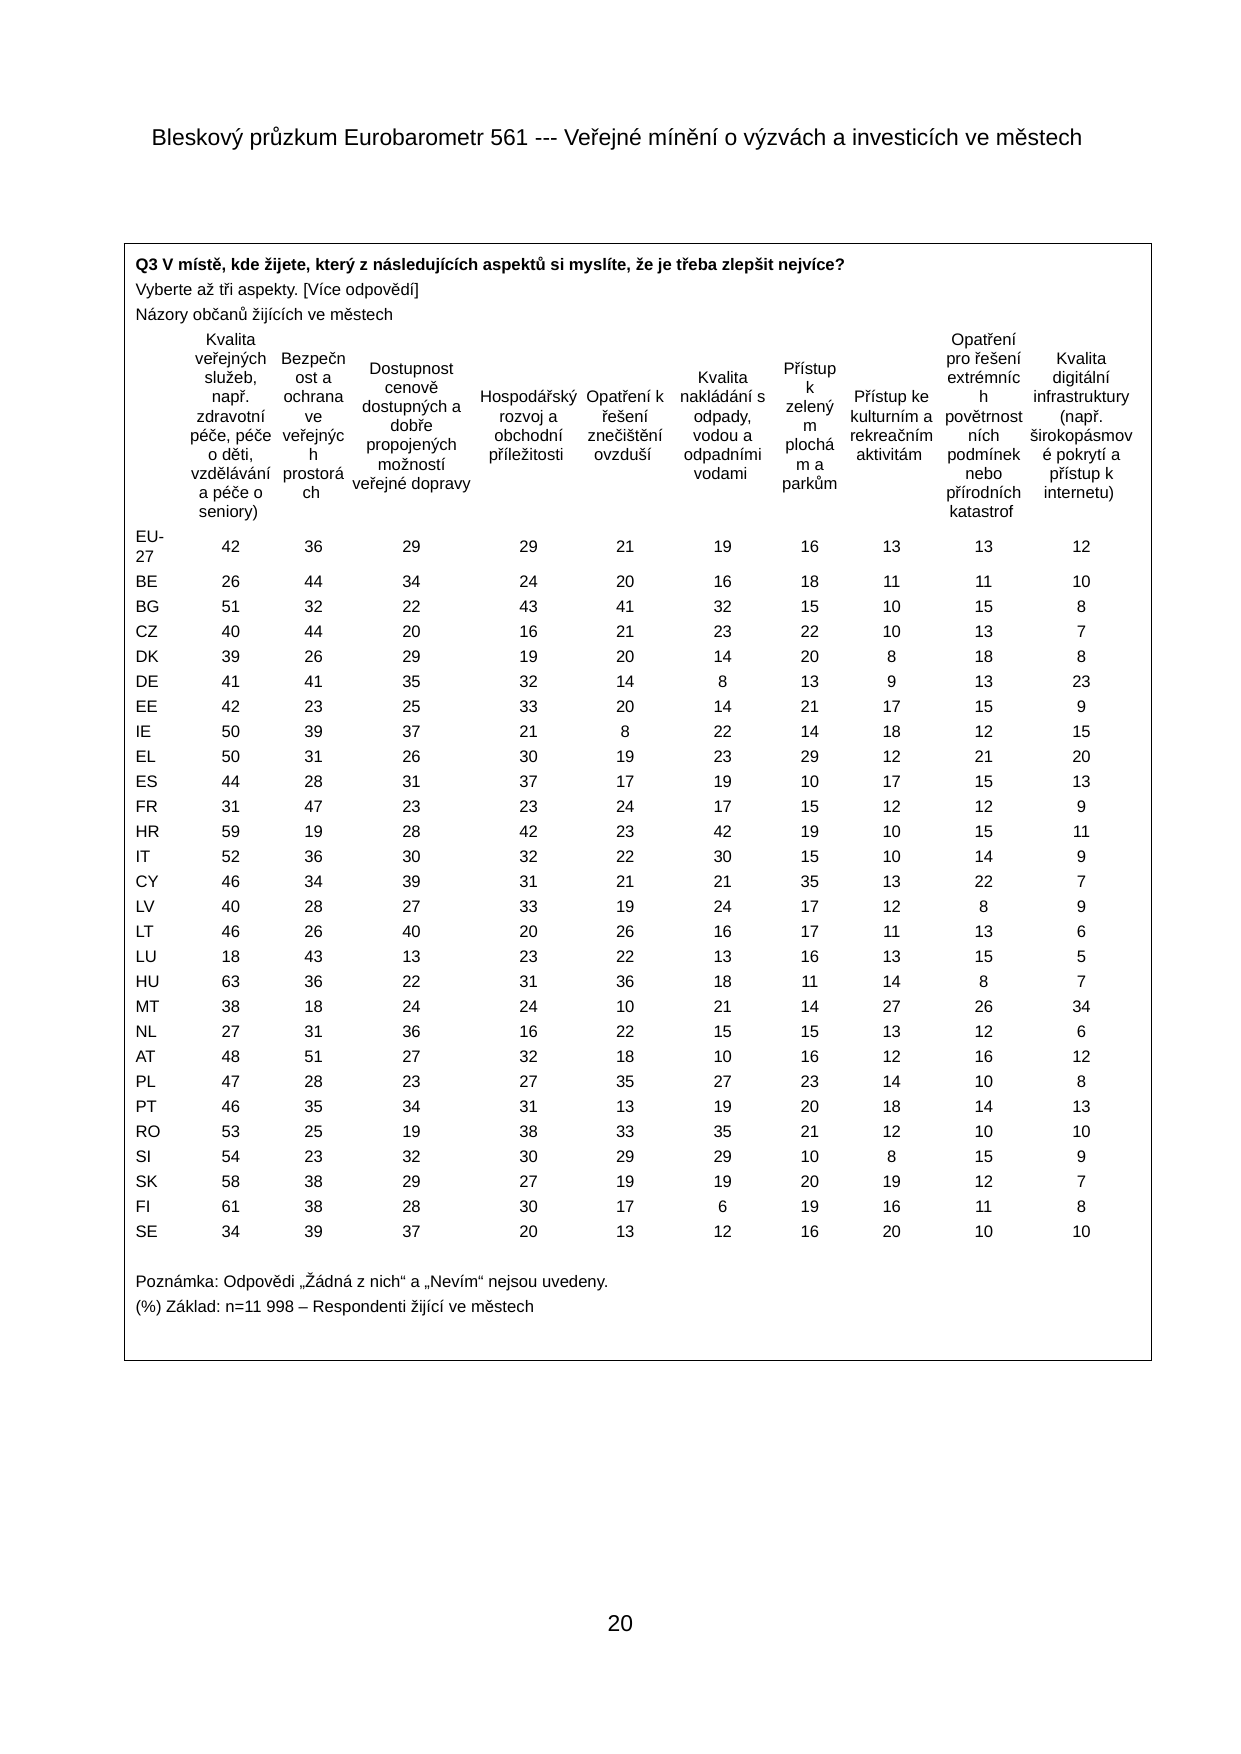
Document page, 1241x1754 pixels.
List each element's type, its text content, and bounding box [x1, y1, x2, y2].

table_cell 16 [778, 524, 842, 568]
table_cell LT [133, 919, 183, 943]
table_cell 48 [183, 1044, 278, 1068]
table_cell 12 [941, 794, 1026, 818]
table_cell 42 [474, 819, 583, 843]
table_cell 15 [778, 594, 842, 618]
table_cell 11 [941, 1194, 1026, 1218]
table_cell 44 [278, 619, 349, 643]
table_cell 20 [583, 569, 667, 593]
table_cell 24 [583, 794, 667, 818]
table_cell BG [133, 594, 183, 618]
table_cell 15 [941, 594, 1026, 618]
table_cell 10 [941, 1069, 1026, 1093]
table_cell 51 [183, 594, 278, 618]
table_cell [778, 1244, 842, 1268]
table_cell 40 [349, 919, 474, 943]
table_cell 18 [583, 1044, 667, 1068]
table_cell 15 [778, 1019, 842, 1043]
table_cell 20 [583, 694, 667, 718]
table_cell 28 [349, 819, 474, 843]
table_cell 26 [183, 569, 278, 593]
table_cell 10 [842, 619, 941, 643]
table_cell 19 [349, 1119, 474, 1143]
table_cell 32 [349, 1144, 474, 1168]
table_cell 19 [474, 644, 583, 668]
table_cell 23 [349, 794, 474, 818]
table_cell SK [133, 1169, 183, 1193]
table_cell 19 [842, 1169, 941, 1193]
table_cell 20 [474, 919, 583, 943]
table_cell 34 [349, 569, 474, 593]
table_cell 14 [583, 669, 667, 693]
table_cell 17 [583, 1194, 667, 1218]
table_cell 41 [583, 594, 667, 618]
table_cell 61 [183, 1194, 278, 1218]
table_cell 19 [778, 819, 842, 843]
table_cell 39 [278, 719, 349, 743]
table_cell 9 [1026, 894, 1136, 918]
table_cell 42 [183, 694, 278, 718]
table_cell 21 [941, 744, 1026, 768]
table_cell 23 [349, 1069, 474, 1093]
table_cell 35 [278, 1094, 349, 1118]
table_cell Vyberte až tři aspekty. [Více odpovědí] [133, 277, 1136, 302]
table_cell 23 [474, 794, 583, 818]
table_cell 21 [778, 1119, 842, 1143]
table_cell 18 [842, 1094, 941, 1118]
table_cell 44 [183, 769, 278, 793]
table_cell 18 [667, 969, 778, 993]
table_cell 10 [1026, 569, 1136, 593]
table_cell 47 [183, 1069, 278, 1093]
table_cell SE [133, 1219, 183, 1243]
table_cell 18 [183, 944, 278, 968]
table_cell 22 [583, 944, 667, 968]
table_cell 24 [349, 994, 474, 1018]
table_cell 7 [1026, 619, 1136, 643]
table_cell 40 [183, 894, 278, 918]
table_cell 16 [842, 1194, 941, 1218]
table_cell 50 [183, 744, 278, 768]
table_cell 27 [349, 1044, 474, 1068]
table_cell 30 [667, 844, 778, 868]
table_cell 27 [667, 1069, 778, 1093]
table_cell 22 [667, 719, 778, 743]
table_cell 32 [474, 1044, 583, 1068]
table_cell 35 [667, 1119, 778, 1143]
table_cell 19 [667, 1094, 778, 1118]
table_cell 33 [474, 694, 583, 718]
table_cell 14 [778, 719, 842, 743]
table_cell 16 [778, 944, 842, 968]
table_cell 12 [842, 794, 941, 818]
table_cell 46 [183, 869, 278, 893]
table_cell 12 [842, 1119, 941, 1143]
table_cell 6 [667, 1194, 778, 1218]
table_cell 21 [667, 994, 778, 1018]
table_cell Kvalita veřejných služeb, např. zdravotní péče, péče o děti, vzdělávání a péče o seniory) [183, 327, 278, 524]
table_cell Poznámka: Odpovědi „Žádná z nich“ a „Nevím“ nejsou uvedeny. [133, 1269, 1136, 1293]
table_cell 30 [474, 744, 583, 768]
table_cell 36 [278, 969, 349, 993]
table_cell [941, 1244, 1026, 1268]
table_cell 36 [583, 969, 667, 993]
table_cell 20 [778, 1169, 842, 1193]
table_cell 31 [349, 769, 474, 793]
table_cell 46 [183, 919, 278, 943]
table_cell Opatření pro řešení extrémních povětrnostních podmínek nebo přírodních katastrof [941, 327, 1026, 524]
table_cell 29 [474, 524, 583, 568]
table_cell 20 [583, 644, 667, 668]
table_cell 21 [778, 694, 842, 718]
table_cell 17 [778, 919, 842, 943]
table_cell PT [133, 1094, 183, 1118]
table_cell 16 [778, 1219, 842, 1243]
table_cell [1026, 1244, 1136, 1268]
table_cell [349, 1244, 474, 1268]
table_cell 32 [474, 844, 583, 868]
table_cell Přístup ke kulturním a rekreačním aktivitám [842, 327, 941, 524]
table_cell 14 [667, 644, 778, 668]
table_cell 37 [474, 769, 583, 793]
table_cell 34 [1026, 994, 1136, 1018]
table_cell EE [133, 694, 183, 718]
table_cell 26 [278, 919, 349, 943]
table_cell 13 [941, 524, 1026, 568]
table_cell 7 [1026, 1169, 1136, 1193]
table_cell 31 [474, 969, 583, 993]
table_cell 21 [583, 869, 667, 893]
table_cell 15 [778, 844, 842, 868]
table_cell 13 [583, 1094, 667, 1118]
table_cell 22 [583, 844, 667, 868]
table_cell 18 [278, 994, 349, 1018]
table_cell 8 [941, 969, 1026, 993]
table_cell 24 [667, 894, 778, 918]
table_cell 29 [349, 644, 474, 668]
table_cell 15 [1026, 719, 1136, 743]
table_cell 10 [941, 1119, 1026, 1143]
table_cell (%) Základ: n=11 998 – Respondenti žijící ve městech [133, 1294, 1136, 1318]
table_cell 5 [1026, 944, 1136, 968]
table_cell 38 [278, 1194, 349, 1218]
table_cell IT [133, 844, 183, 868]
table_cell 10 [778, 769, 842, 793]
table_cell 13 [842, 944, 941, 968]
table_cell 33 [583, 1119, 667, 1143]
table_cell 15 [667, 1019, 778, 1043]
table_cell 41 [183, 669, 278, 693]
table_cell [474, 1244, 583, 1268]
table_cell 23 [1026, 669, 1136, 693]
table_cell 28 [349, 1194, 474, 1218]
table_cell 43 [278, 944, 349, 968]
table_cell 9 [842, 669, 941, 693]
table_cell 8 [1026, 1194, 1136, 1218]
table_cell 13 [1026, 769, 1136, 793]
table_cell 27 [349, 894, 474, 918]
table_cell 31 [474, 869, 583, 893]
table_cell 19 [583, 894, 667, 918]
table_cell 6 [1026, 1019, 1136, 1043]
table_cell [133, 1244, 183, 1268]
table_cell CY [133, 869, 183, 893]
table_cell 35 [583, 1069, 667, 1093]
table_cell 10 [842, 594, 941, 618]
table_cell EU-27 [133, 524, 183, 568]
table_cell Názory občanů žijících ve městech [133, 302, 1136, 327]
table_cell CZ [133, 619, 183, 643]
table_cell Kvalita nakládání s odpady, vodou a odpadními vodami [667, 327, 778, 524]
table_cell 27 [474, 1169, 583, 1193]
table_cell 18 [842, 719, 941, 743]
table_cell 38 [183, 994, 278, 1018]
table_cell 14 [667, 694, 778, 718]
table_cell 30 [349, 844, 474, 868]
table_cell 42 [183, 524, 278, 568]
table_cell SI [133, 1144, 183, 1168]
table_cell 42 [667, 819, 778, 843]
table_cell 22 [778, 619, 842, 643]
table_cell 19 [583, 744, 667, 768]
table_cell 8 [842, 644, 941, 668]
table_cell 24 [474, 994, 583, 1018]
table_cell DE [133, 669, 183, 693]
table_cell 30 [474, 1144, 583, 1168]
table_cell 53 [183, 1119, 278, 1143]
table_cell 14 [941, 1094, 1026, 1118]
table_cell 26 [583, 919, 667, 943]
table_cell 16 [941, 1044, 1026, 1068]
table_cell 13 [667, 944, 778, 968]
table_cell [667, 1244, 778, 1268]
table_cell 9 [1026, 694, 1136, 718]
table_cell 22 [941, 869, 1026, 893]
table_cell 36 [278, 844, 349, 868]
table_cell 8 [583, 719, 667, 743]
table_cell 15 [778, 794, 842, 818]
table_cell 10 [1026, 1119, 1136, 1143]
table_cell 13 [1026, 1094, 1136, 1118]
table_cell Bezpečnost a ochrana ve veřejných prostorách [278, 327, 349, 524]
table_cell 40 [183, 619, 278, 643]
table_cell 36 [278, 524, 349, 568]
table_cell 31 [278, 1019, 349, 1043]
table_cell 13 [941, 669, 1026, 693]
table_cell 46 [183, 1094, 278, 1118]
table_cell 23 [667, 619, 778, 643]
table_cell IE [133, 719, 183, 743]
table_cell 10 [842, 844, 941, 868]
table_cell Hospodářský rozvoj a obchodní příležitosti [474, 327, 583, 524]
table_cell 29 [583, 1144, 667, 1168]
table_cell 15 [941, 944, 1026, 968]
table_cell [278, 1244, 349, 1268]
table_cell 52 [183, 844, 278, 868]
table_cell 17 [778, 894, 842, 918]
table_cell 19 [778, 1194, 842, 1218]
table_cell 15 [941, 819, 1026, 843]
table_cell 11 [842, 919, 941, 943]
table_cell 13 [583, 1219, 667, 1243]
table_cell 29 [349, 524, 474, 568]
table_cell 10 [1026, 1219, 1136, 1243]
table_cell 13 [941, 619, 1026, 643]
table_cell 26 [941, 994, 1026, 1018]
table_cell 9 [1026, 844, 1136, 868]
table_cell 35 [778, 869, 842, 893]
table_cell 34 [278, 869, 349, 893]
table_cell 20 [349, 619, 474, 643]
table_cell 13 [842, 524, 941, 568]
table_cell 23 [667, 744, 778, 768]
table_cell 23 [278, 1144, 349, 1168]
table_cell 22 [583, 1019, 667, 1043]
table_cell 23 [778, 1069, 842, 1093]
table_cell 10 [842, 819, 941, 843]
table_cell 6 [1026, 919, 1136, 943]
table_cell 26 [278, 644, 349, 668]
table_cell 24 [474, 569, 583, 593]
table_cell 36 [349, 1019, 474, 1043]
table_header Q3 V místě, kde žijete, který z následujících aspektů si myslíte, že je třeba zlepšit nejvíce? [133, 252, 1136, 277]
table_cell Opatření k řešení znečištění ovzduší [583, 327, 667, 524]
table_cell 16 [474, 619, 583, 643]
table_cell 8 [842, 1144, 941, 1168]
table_cell 17 [667, 794, 778, 818]
table_cell [842, 1244, 941, 1268]
table_cell 8 [667, 669, 778, 693]
table_cell 21 [583, 619, 667, 643]
table_cell 28 [278, 769, 349, 793]
table_cell 12 [941, 719, 1026, 743]
table_cell 34 [183, 1219, 278, 1243]
table_cell 29 [778, 744, 842, 768]
table_cell 25 [278, 1119, 349, 1143]
table_cell 27 [474, 1069, 583, 1093]
table_cell 15 [941, 1144, 1026, 1168]
table_cell Dostupnost cenově dostupných a dobře propojených možností veřejné dopravy [349, 327, 474, 524]
table_cell 19 [667, 1169, 778, 1193]
table_cell 19 [278, 819, 349, 843]
table_cell 14 [842, 1069, 941, 1093]
table_cell Přístup k zeleným plochám a parkům [778, 327, 842, 524]
table_cell AT [133, 1044, 183, 1068]
table_cell 37 [349, 719, 474, 743]
table_cell 18 [778, 569, 842, 593]
table_cell 38 [474, 1119, 583, 1143]
table_cell 15 [941, 694, 1026, 718]
table_cell 16 [667, 919, 778, 943]
table_cell 38 [278, 1169, 349, 1193]
table_cell 12 [842, 894, 941, 918]
table_cell 31 [278, 744, 349, 768]
table_cell 44 [278, 569, 349, 593]
table_cell 32 [474, 669, 583, 693]
table_cell RO [133, 1119, 183, 1143]
table_cell 16 [474, 1019, 583, 1043]
table_cell 39 [278, 1219, 349, 1243]
table_cell 27 [842, 994, 941, 1018]
table_cell 39 [183, 644, 278, 668]
table_cell 14 [941, 844, 1026, 868]
table_cell 26 [349, 744, 474, 768]
table_cell 13 [941, 919, 1026, 943]
table_cell 8 [1026, 594, 1136, 618]
table_cell NL [133, 1019, 183, 1043]
table_cell 7 [1026, 869, 1136, 893]
table_cell 13 [349, 944, 474, 968]
table_cell 18 [941, 644, 1026, 668]
table_cell 14 [778, 994, 842, 1018]
table_cell 58 [183, 1169, 278, 1193]
table_cell 20 [474, 1219, 583, 1243]
table_cell 19 [667, 769, 778, 793]
table_cell 21 [474, 719, 583, 743]
table_cell 35 [349, 669, 474, 693]
table_cell 25 [349, 694, 474, 718]
table_cell 12 [842, 744, 941, 768]
table_cell 10 [583, 994, 667, 1018]
table_cell DK [133, 644, 183, 668]
table_cell [583, 1244, 667, 1268]
table_cell 22 [349, 594, 474, 618]
table_cell 19 [583, 1169, 667, 1193]
table_cell 11 [778, 969, 842, 993]
table_cell PL [133, 1069, 183, 1093]
table_cell [183, 1244, 278, 1268]
table_cell 11 [941, 569, 1026, 593]
table_cell 47 [278, 794, 349, 818]
table_cell FR [133, 794, 183, 818]
table_cell 17 [842, 769, 941, 793]
table_cell 7 [1026, 969, 1136, 993]
table_cell 50 [183, 719, 278, 743]
table_cell 54 [183, 1144, 278, 1168]
table_cell 17 [583, 769, 667, 793]
table_cell 23 [278, 694, 349, 718]
table_cell 10 [778, 1144, 842, 1168]
table_cell 29 [349, 1169, 474, 1193]
table_cell BE [133, 569, 183, 593]
table_cell 63 [183, 969, 278, 993]
table_cell 12 [1026, 1044, 1136, 1068]
table_cell 20 [842, 1219, 941, 1243]
table_cell 31 [183, 794, 278, 818]
table_cell 28 [278, 1069, 349, 1093]
table_cell EL [133, 744, 183, 768]
table_cell 10 [667, 1044, 778, 1068]
table_cell 14 [842, 969, 941, 993]
table_cell 16 [667, 569, 778, 593]
table_cell 59 [183, 819, 278, 843]
table_cell 12 [941, 1019, 1026, 1043]
table_cell 30 [474, 1194, 583, 1218]
table_cell LU [133, 944, 183, 968]
table_cell HR [133, 819, 183, 843]
table_cell 9 [1026, 1144, 1136, 1168]
table_cell 31 [474, 1094, 583, 1118]
table_cell 17 [842, 694, 941, 718]
table_cell 13 [842, 869, 941, 893]
table_cell 12 [941, 1169, 1026, 1193]
table_cell 12 [667, 1219, 778, 1243]
table_cell 23 [474, 944, 583, 968]
table_cell 11 [842, 569, 941, 593]
table_cell HU [133, 969, 183, 993]
table_cell 29 [667, 1144, 778, 1168]
table_cell FI [133, 1194, 183, 1218]
table_cell 22 [349, 969, 474, 993]
table_cell [133, 327, 183, 524]
table_cell 10 [941, 1219, 1026, 1243]
table_cell 27 [183, 1019, 278, 1043]
table_cell 15 [941, 769, 1026, 793]
table_cell 37 [349, 1219, 474, 1243]
table_cell MT [133, 994, 183, 1018]
table_cell LV [133, 894, 183, 918]
table_cell 8 [1026, 1069, 1136, 1093]
table_cell 8 [941, 894, 1026, 918]
table_cell 34 [349, 1094, 474, 1118]
table_cell 33 [474, 894, 583, 918]
table_cell 13 [842, 1019, 941, 1043]
table_cell 21 [583, 524, 667, 568]
table_cell 20 [778, 644, 842, 668]
table_cell 43 [474, 594, 583, 618]
table_cell 8 [1026, 644, 1136, 668]
table_cell 20 [778, 1094, 842, 1118]
table_cell 51 [278, 1044, 349, 1068]
table_cell 28 [278, 894, 349, 918]
table_cell Kvalita digitální infrastruktury (např. širokopásmové pokrytí a přístup k internetu) [1026, 327, 1136, 524]
table_cell 11 [1026, 819, 1136, 843]
table_cell 13 [778, 669, 842, 693]
table_cell 16 [778, 1044, 842, 1068]
table_cell 21 [667, 869, 778, 893]
table_cell 39 [349, 869, 474, 893]
table_cell 32 [278, 594, 349, 618]
table_cell 23 [583, 819, 667, 843]
table_cell 12 [842, 1044, 941, 1068]
table_cell 41 [278, 669, 349, 693]
table_cell 12 [1026, 524, 1136, 568]
table_cell 19 [667, 524, 778, 568]
table_cell 20 [1026, 744, 1136, 768]
table_cell 9 [1026, 794, 1136, 818]
table_cell ES [133, 769, 183, 793]
table_cell 32 [667, 594, 778, 618]
